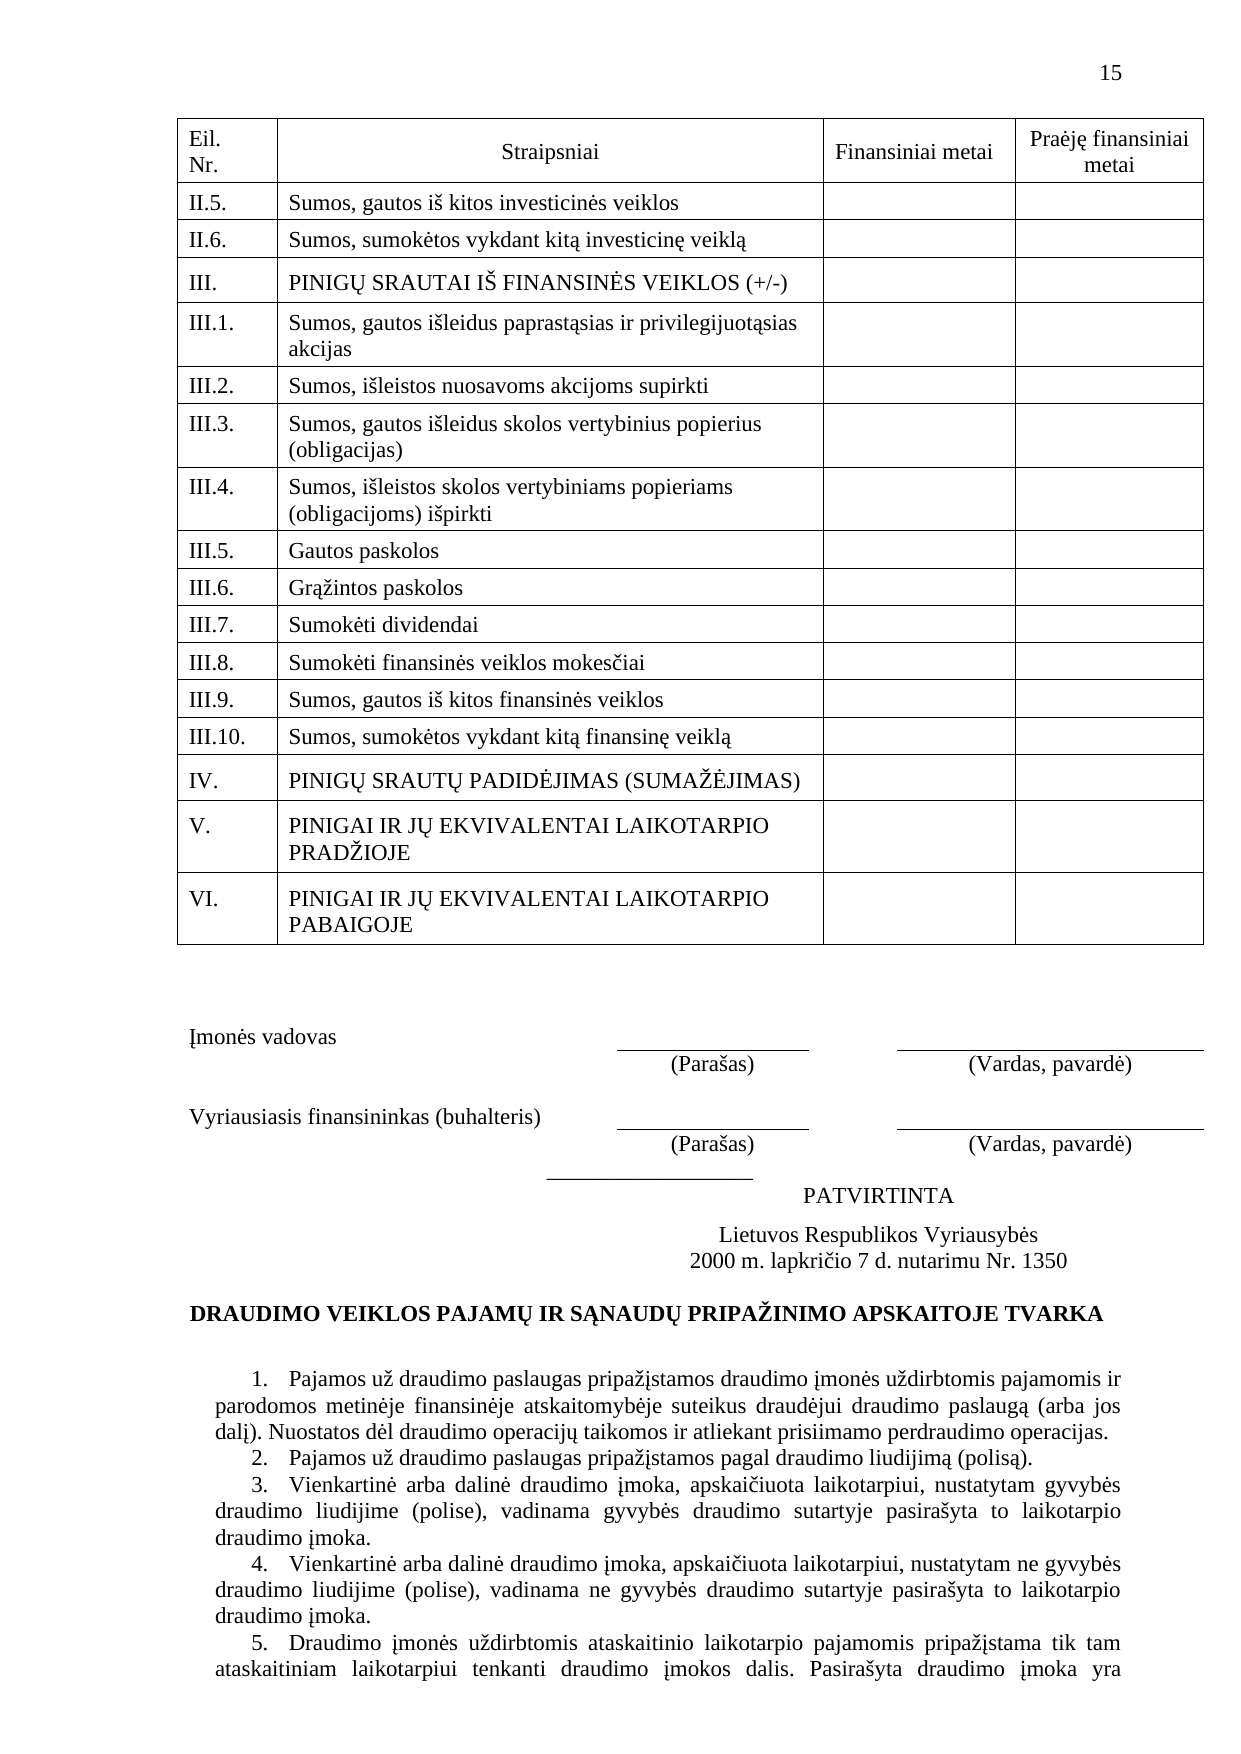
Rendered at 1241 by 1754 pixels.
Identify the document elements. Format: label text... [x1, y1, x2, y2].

table_cell [1016, 468, 1203, 530]
table_cell [824, 606, 1015, 642]
list Draudimo įmonės uždirbtomis ataskaitinio laikotarpio pajamomis pripažįstama tik tam ataskaitiniam laikotarpiui tenkanti draudimo įmokos dalis. Pasirašyta draudimo įmoka yra [177, 1629, 1122, 1682]
table_cell [897, 1076, 1203, 1103]
table_cell [824, 531, 1015, 567]
table_cell Sumos, sumokėtos vykdant kitą finansinę veiklą [278, 718, 823, 754]
table_cell [177, 1050, 617, 1076]
table_cell III.4. [178, 468, 277, 530]
table_header [617, 1023, 809, 1049]
table_cell Sumos, gautos išleidus paprastąsias ir privilegijuotąsias akcijas [278, 303, 823, 366]
table_cell [824, 220, 1015, 256]
table_cell Sumos, išleistos nuosavoms akcijoms supirkti [278, 367, 823, 403]
table_cell [824, 468, 1015, 530]
table_cell (Parašas) [617, 1051, 809, 1076]
text Patvirtinta [635, 1182, 1122, 1209]
table_header Įmonės vadovas [177, 1023, 617, 1049]
table_cell VI. [178, 873, 277, 943]
table_cell [1016, 258, 1203, 302]
table_cell [1016, 718, 1203, 754]
table_cell [809, 1076, 897, 1103]
table_cell [824, 303, 1015, 366]
table_cell Gautos paskolos [278, 531, 823, 567]
table_cell [177, 1076, 617, 1103]
table_cell III.6. [178, 569, 277, 605]
table_header [809, 1023, 897, 1049]
table_header Finansiniai metai [824, 119, 1015, 182]
table_cell [824, 680, 1015, 717]
table_cell [824, 801, 1015, 872]
table_cell [1016, 404, 1203, 467]
table_cell Pinigai ir jų ekvivalentai laikotarpio pradžioje [278, 801, 823, 872]
table_cell IV. [178, 755, 277, 799]
table_cell [824, 367, 1015, 403]
table_cell [824, 643, 1015, 679]
table_cell [824, 569, 1015, 605]
table_header [897, 1023, 1203, 1049]
title draudimo veiklos Pajamų ir sąnaudų pripažinimo apskaitoje tvarka [177, 1300, 1122, 1327]
table_cell III.7. [178, 606, 277, 642]
table_cell [809, 1129, 897, 1156]
list Pajamos už draudimo paslaugas pripažįstamos pagal draudimo liudijimą (polisą). [177, 1444, 1122, 1471]
table_cell [617, 1103, 809, 1129]
table_cell III.8. [178, 643, 277, 679]
table_cell II.5. [178, 183, 277, 219]
table_cell [1016, 801, 1203, 872]
table_cell III.5. [178, 531, 277, 567]
list Vienkartinė arba dalinė draudimo įmoka, apskaičiuota laikotarpiui, nustatytam ne gyvybės draudimo liudijime (polise), vadinama ne gyvybės draudimo sutartyje pasirašyta to laikotarpio draudimo įmoka. [177, 1550, 1122, 1629]
table_cell [1016, 183, 1203, 219]
table_cell [1016, 680, 1203, 717]
table_cell Sumos, gautos išleidus skolos vertybinius popierius (obligacijas) [278, 404, 823, 467]
table_cell Vyriausiasis finansininkas (buhalteris) [177, 1103, 617, 1129]
table_cell Grąžintos paskolos [278, 569, 823, 605]
table_header Straipsniai [278, 119, 823, 182]
table_cell [824, 258, 1015, 302]
table_cell [824, 755, 1015, 799]
table_cell Pinigai ir jų ekvivalentai laikotarpio pabaigoje [278, 873, 823, 943]
list Vienkartinė arba dalinė draudimo įmoka, apskaičiuota laikotarpiui, nustatytam gyvybės draudimo liudijime (polise), vadinama gyvybės draudimo sutartyje pasirašyta to laikotarpio draudimo įmoka. [177, 1471, 1122, 1550]
table_cell [1016, 303, 1203, 366]
table_cell Pinigų srautų padidėjimas (sumažėjimas) [278, 755, 823, 799]
table_cell (Vardas, pavardė) [897, 1130, 1203, 1156]
table_cell [824, 183, 1015, 219]
table_cell Sumos, gautos iš kitos investicinės veiklos [278, 183, 823, 219]
table_cell III.3. [178, 404, 277, 467]
table_cell Pinigų srautai iš finansinės veiklos (+/-) [278, 258, 823, 302]
table_cell [824, 404, 1015, 467]
table_cell III.10. [178, 718, 277, 754]
table_cell Sumos, sumokėtos vykdant kitą investicinę veiklą [278, 220, 823, 256]
table_header Eil. Nr. [178, 119, 277, 182]
table_cell [809, 1103, 897, 1129]
table_cell Sumos, gautos iš kitos finansinės veiklos [278, 680, 823, 717]
table_cell [1016, 220, 1203, 256]
table_cell [824, 718, 1015, 754]
table_cell III. [178, 258, 277, 302]
table_cell [1016, 367, 1203, 403]
table_cell [617, 1076, 809, 1103]
table_cell (Vardas, pavardė) [897, 1051, 1203, 1076]
table_cell (Parašas) [617, 1130, 809, 1156]
text __________________ [177, 1156, 1122, 1182]
table_cell [809, 1050, 897, 1076]
table_cell [177, 1129, 617, 1156]
table_cell II.6. [178, 220, 277, 256]
table_cell [1016, 531, 1203, 567]
table_cell Sumokėti dividendai [278, 606, 823, 642]
table_cell [897, 1103, 1203, 1129]
table_cell [1016, 643, 1203, 679]
table_cell V. [178, 801, 277, 872]
table_cell [824, 873, 1015, 943]
table_cell [1016, 873, 1203, 943]
table_cell III.1. [178, 303, 277, 366]
table_header Praėję finansiniai metai [1016, 119, 1203, 182]
table_cell Sumokėti finansinės veiklos mokesčiai [278, 643, 823, 679]
text Lietuvos Respublikos Vyriausybės 2000 m. lapkričio 7 d. nutarimu Nr. 1350 [635, 1221, 1122, 1274]
table_cell III.2. [178, 367, 277, 403]
table_cell [1016, 606, 1203, 642]
table_cell Sumos, išleistos skolos vertybiniams popieriams (obligacijoms) išpirkti [278, 468, 823, 530]
table_cell [1016, 755, 1203, 799]
list Pajamos už draudimo paslaugas pripažįstamos draudimo įmonės uždirbtomis pajamomis ir parodomos metinėje finansinėje atskaitomybėje suteikus draudėjui draudimo paslaugą (arba jos dalį). Nuostatos dėl draudimo operacijų taikomos ir atliekant prisiimamo perdraudimo operacijas. [177, 1365, 1122, 1444]
table_cell III.9. [178, 680, 277, 717]
table_cell [1016, 569, 1203, 605]
